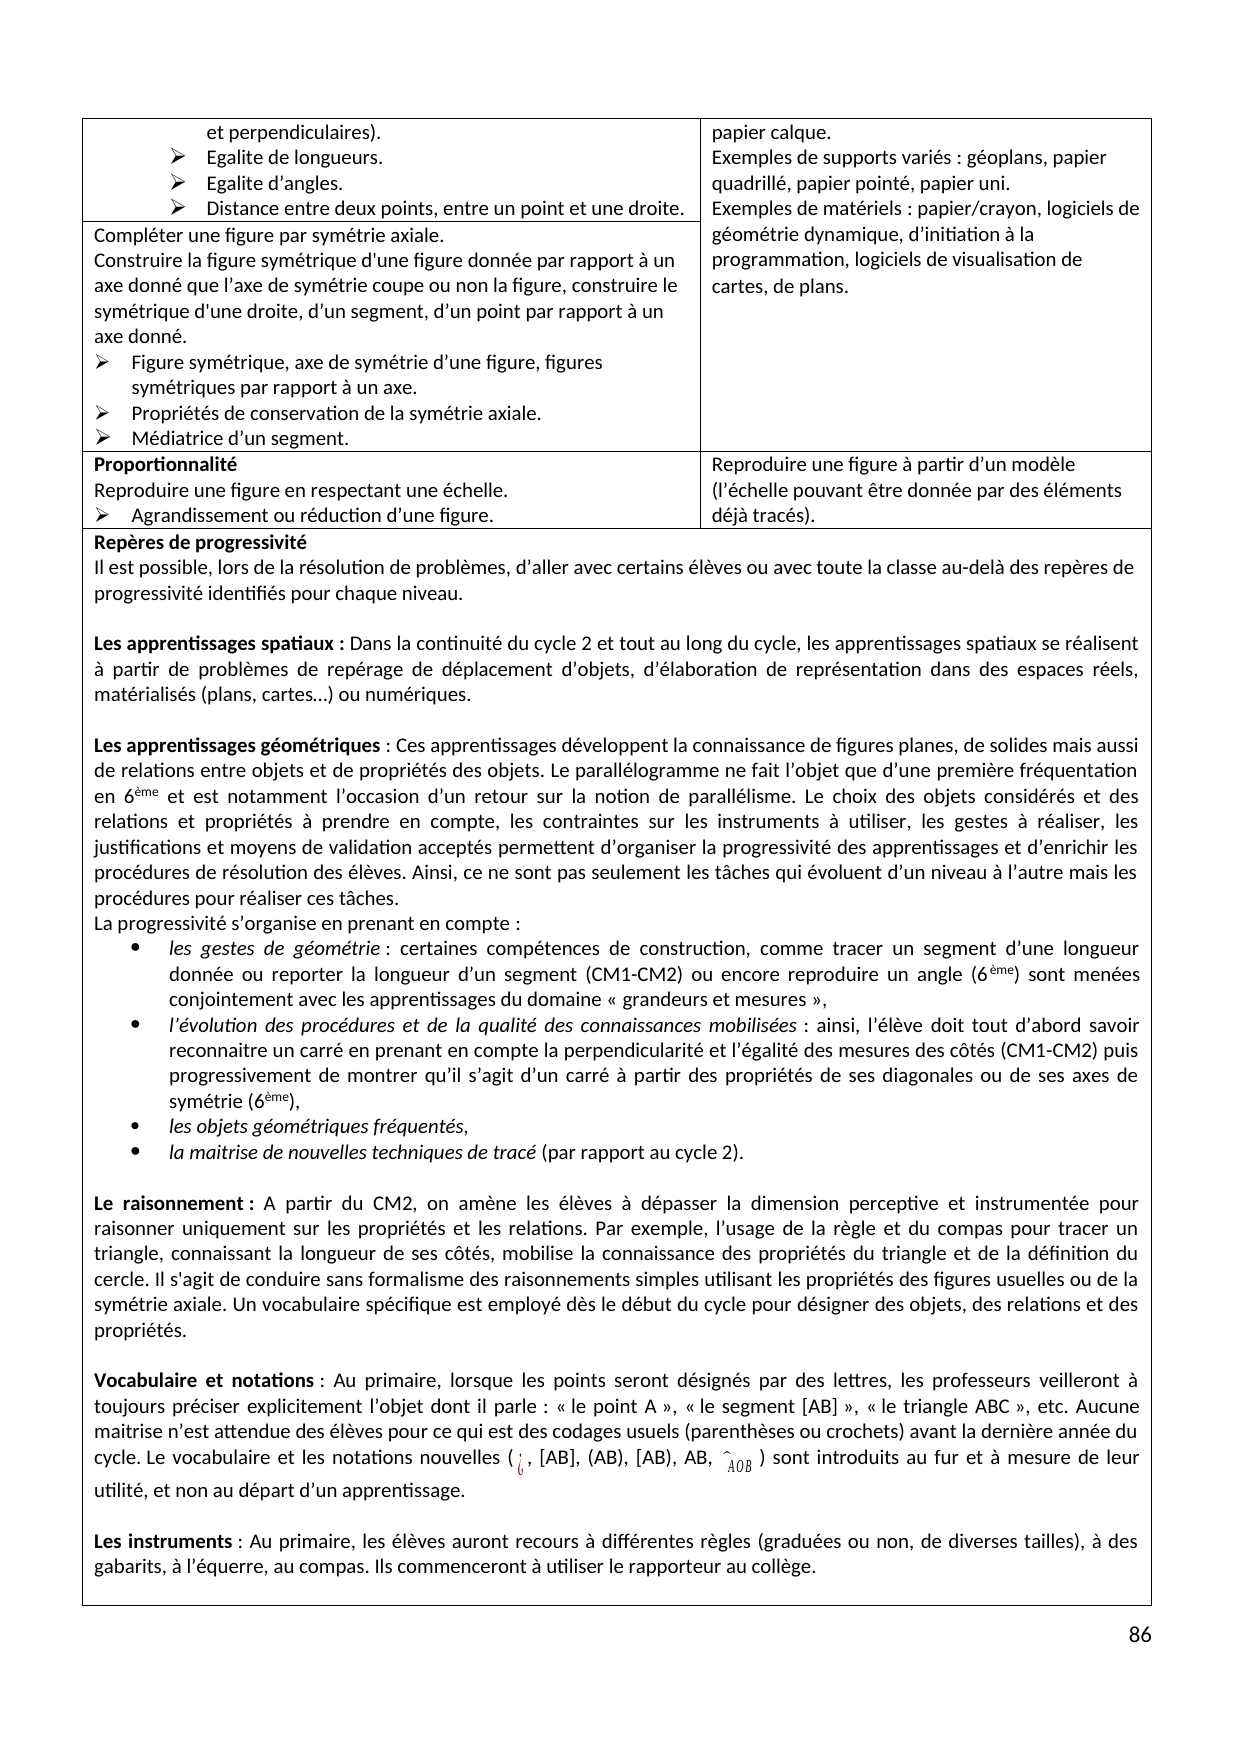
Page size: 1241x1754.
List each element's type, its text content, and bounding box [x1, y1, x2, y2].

table_cell Proportionnalité Reproduire une figure en respectant une échelle. Agrandissement ou réduction d’une figure. [83, 452, 700, 528]
table_cell papier calque. Exemples de supports variés : géoplans, papier quadrillé, papier pointé, papier uni. Exemples de matériels : papier/crayon, logiciels de géométrie dynamique, d’initiation à la programmation, logiciels de visualisation de cartes, de plans. [701, 119, 1151, 451]
table_cell Compléter une figure par symétrie axiale. Construire la figure symétrique d'une figure donnée par rapport à un axe donné que l’axe de symétrie coupe ou non la figure, construire le symétrique d'une droite, d’un segment, d’un point par rapport à un axe donné. Figure symétrique, axe de symétrie d’une figure, figures symétriques par rapport à un axe. Propriétés de conservation de la symétrie axiale. Médiatrice d’un segment. [83, 222, 700, 451]
table_cell Reproduire une figure à partir d’un modèle (l’échelle pouvant être donnée par des éléments déjà tracés). [701, 452, 1151, 528]
table_cell Repères de progressivité Il est possible, lors de la résolution de problèmes, d’aller avec certains élèves ou avec toute la classe au-delà des repères de progressivité identifiés pour chaque niveau. Les apprentissages spatiaux : Dans la continuité du cycle 2 et tout au long du cycle, les apprentissages spatiaux se réalisent à partir de problèmes de repérage de déplacement d’objets, d’élaboration de représentation dans des espaces réels, matérialisés (plans, cartes…) ou numériques. Les apprentissages géométriques : Ces apprentissages développent la connaissance de figures planes, de solides mais aussi de relations entre objets et de propriétés des objets. Le parallélogramme ne fait l’objet que d’une première fréquentation en 6ème et est notamment l’occasion d’un retour sur la notion de parallélisme. Le choix des objets considérés et des relations et propriétés à prendre en compte, les contraintes sur les instruments à utiliser, les gestes à réaliser, les justifications et moyens de validation acceptés permettent d’organiser la progressivité des apprentissages et d’enrichir les procédures de résolution des élèves. Ainsi, ce ne sont pas seulement les tâches qui évoluent d’un niveau à l’autre mais les procédures pour réaliser ces tâches. La progressivité s’organise en prenant en compte : les gestes de géométrie : certaines compétences de construction, comme tracer un segment d’une longueur donnée ou reporter la longueur d’un segment (CM1-CM2) ou encore reproduire un angle (6ème) sont menées conjointement avec les apprentissages du domaine « grandeurs et mesures », l’évolution des procédures et de la qualité des connaissances mobilisées : ainsi, l’élève doit tout d’abord savoir reconnaitre un carré en prenant en compte la perpendicularité et l’égalité des mesures des côtés (CM1-CM2) puis progressivement de montrer qu’il s’agit d’un carré à partir des propriétés de ses diagonales ou de ses axes de symétrie (6ème), les objets géométriques fréquentés, la maitrise de nouvelles techniques de tracé (par rapport au cycle 2). Le raisonnement : A partir du CM2, on amène les élèves à dépasser la dimension perceptive et instrumentée pour raisonner uniquement sur les propriétés et les relations. Par exemple, l’usage de la règle et du compas pour tracer un triangle, connaissant la longueur de ses côtés, mobilise la connaissance des propriétés du triangle et de la définition du cercle. Il s'agit de conduire sans formalisme des raisonnements simples utilisant les propriétés des figures usuelles ou de la symétrie axiale. Un vocabulaire spécifique est employé dès le début du cycle pour désigner des objets, des relations et des propriétés. Vocabulaire et notations : Au primaire, lorsque les points seront désignés par des lettres, les professeurs veilleront à toujours préciser explicitement l’objet dont il parle : « le point A », « le segment [AB] », « le triangle ABC », etc. Aucune maitrise n’est attendue des élèves pour ce qui est des codages usuels (parenthèses ou crochets) avant la dernière année du cycle. Le vocabulaire et les notations nouvelles (, [AB], (AB), [AB), AB, ) sont introduits au fur et à mesure de leur utilité, et non au départ d’un apprentissage. Les instruments : Au primaire, les élèves auront recours à différentes règles (graduées ou non, de diverses tailles), à des gabarits, à l’équerre, au compas. Ils commenceront à utiliser le rapporteur au collège. [83, 529, 1151, 1604]
table_cell et perpendiculaires). Egalite de longueurs. Egalite d’angles. Distance entre deux points, entre un point et une droite. [83, 119, 700, 221]
